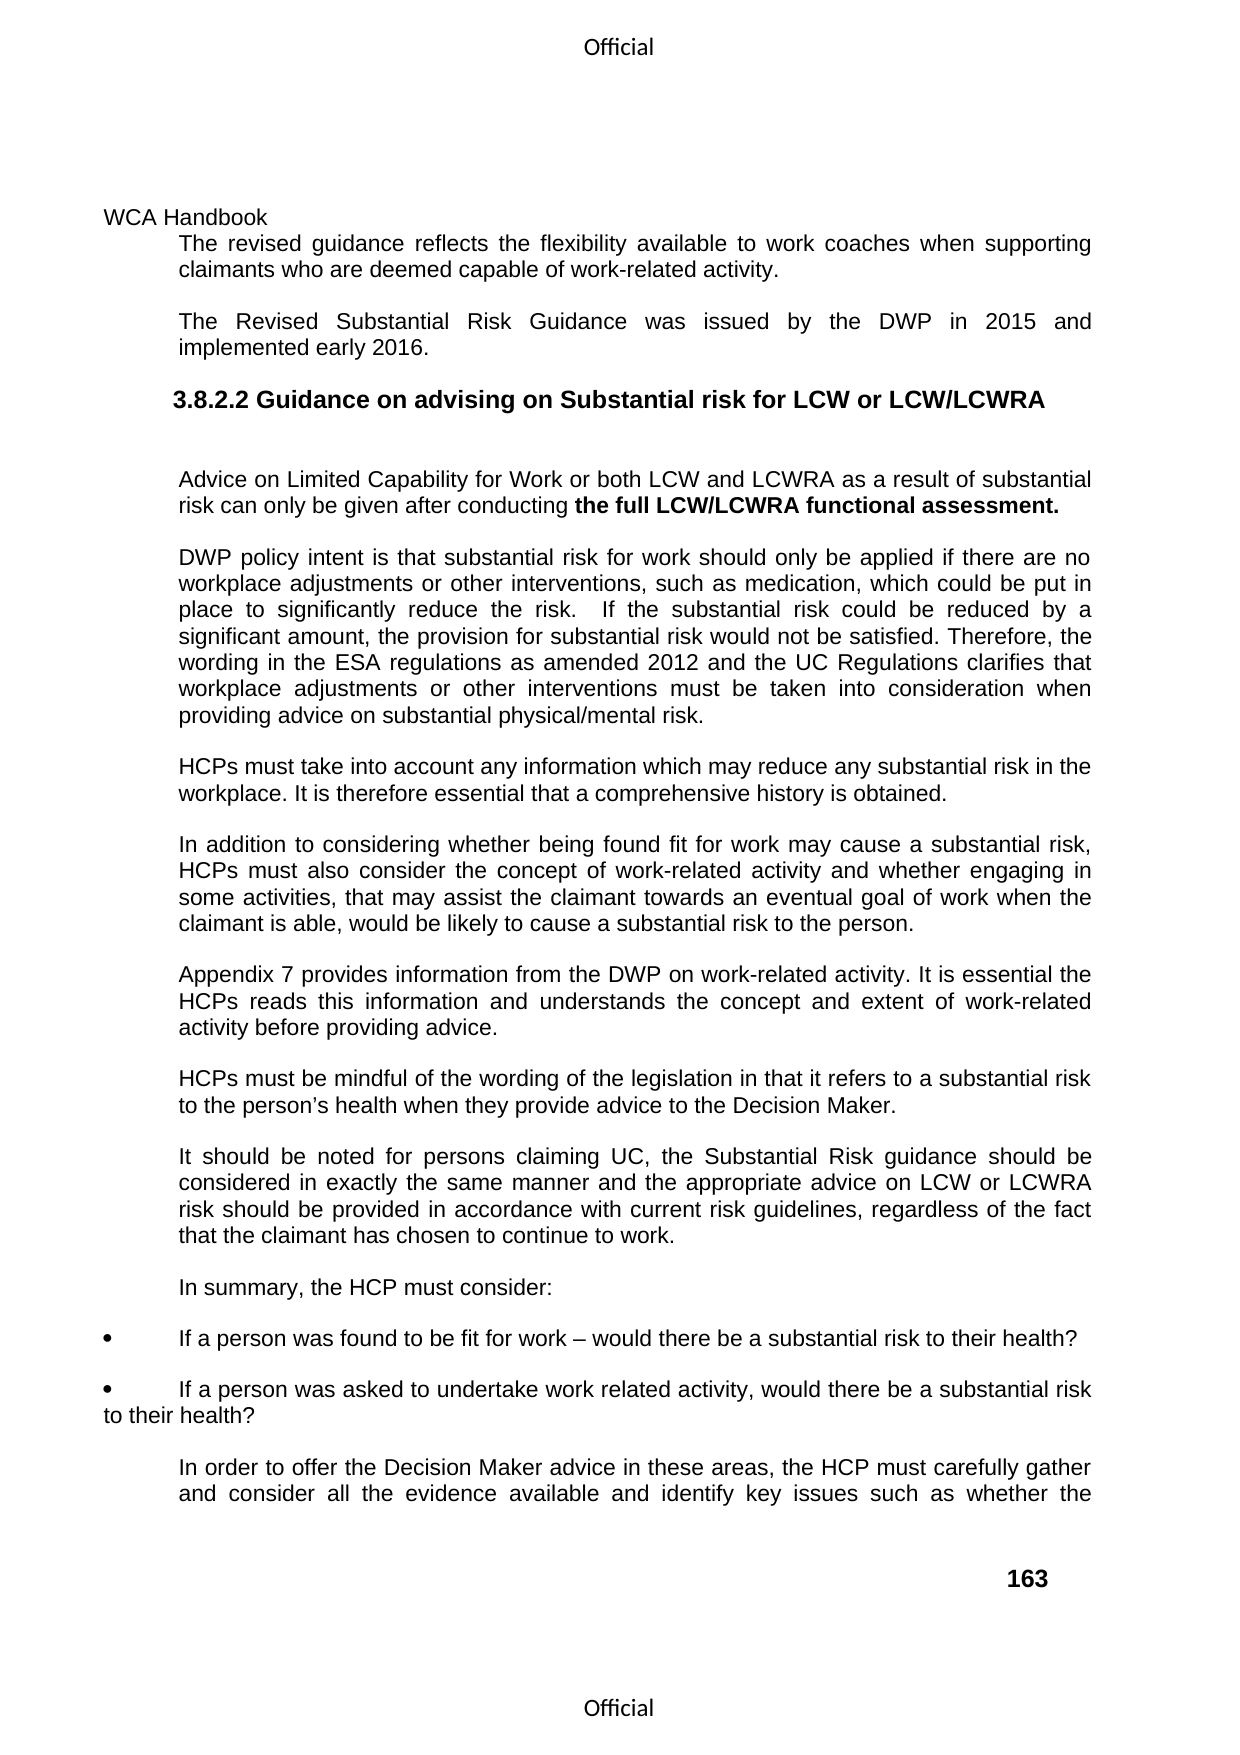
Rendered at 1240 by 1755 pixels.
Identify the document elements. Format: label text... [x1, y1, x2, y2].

text It should be noted for persons claiming UC, the Substantial Risk guidance should be considered in exactly the same manner and the appropriate advice on LCW or LCWRA risk should be provided in accordance with current risk guidelines, regardless of the fact that the claimant has chosen to continue to work. [178, 1143, 1093, 1248]
text Advice on Limited Capability for Work or both LCW and LCWRA as a result of substantial risk can only be given after conducting the full LCW/LCWRA functional assessment. [178, 466, 1093, 519]
text Appendix 7 provides information from the DWP on work-related activity. It is essential the HCPs reads this information and understands the concept and extent of work-related activity before providing advice. [178, 961, 1093, 1040]
text In addition to considering whether being found fit for work may cause a substantial risk, HCPs must also consider the concept of work-related activity and whether engaging in some activities, that may assist the claimant towards an eventual goal of work when the claimant is able, would be likely to cause a substantial risk to the person. [178, 831, 1093, 936]
list If a person was asked to undertake work related activity, would there be a substantial risk to their health? [103, 1376, 1093, 1429]
list If a person was found to be fit for work – would there be a substantial risk to their health? [103, 1325, 1093, 1351]
text 3.8.2.2 Guidance on advising on Substantial risk for LCW or LCW/LCWRA [103, 385, 1211, 414]
text HCPs must take into account any information which may reduce any substantial risk in the workplace. It is therefore essential that a comprehensive history is obtained. [178, 753, 1093, 806]
text In summary, the HCP must consider: [178, 1273, 1093, 1300]
text The Revised Substantial Risk Guidance was issued by the DWP in 2015 and implemented early 2016. [178, 308, 1093, 360]
text In order to offer the Decision Maker advice in these areas, the HCP must carefully gather and consider all the evidence available and identify key issues such as whether the [178, 1454, 1093, 1507]
text HCPs must be mindful of the wording of the legislation in that it refers to a substantial risk to the person’s health when they provide advice to the Decision Maker. [178, 1065, 1093, 1118]
text DWP policy intent is that substantial risk for work should only be applied if there are no workplace adjustments or other interventions, such as medication, which could be put in place to significantly reduce the risk. If the substantial risk could be reduced by a significant amount, the provision for substantial risk would not be satisfied. Therefore, the wording in the ESA regulations as amended 2012 and the UC Regulations clarifies that workplace adjustments or other interventions must be taken into consideration when providing advice on substantial physical/mental risk. [178, 544, 1093, 728]
text The revised guidance reflects the flexibility available to work coaches when supporting claimants who are deemed capable of work-related activity. [178, 230, 1093, 283]
